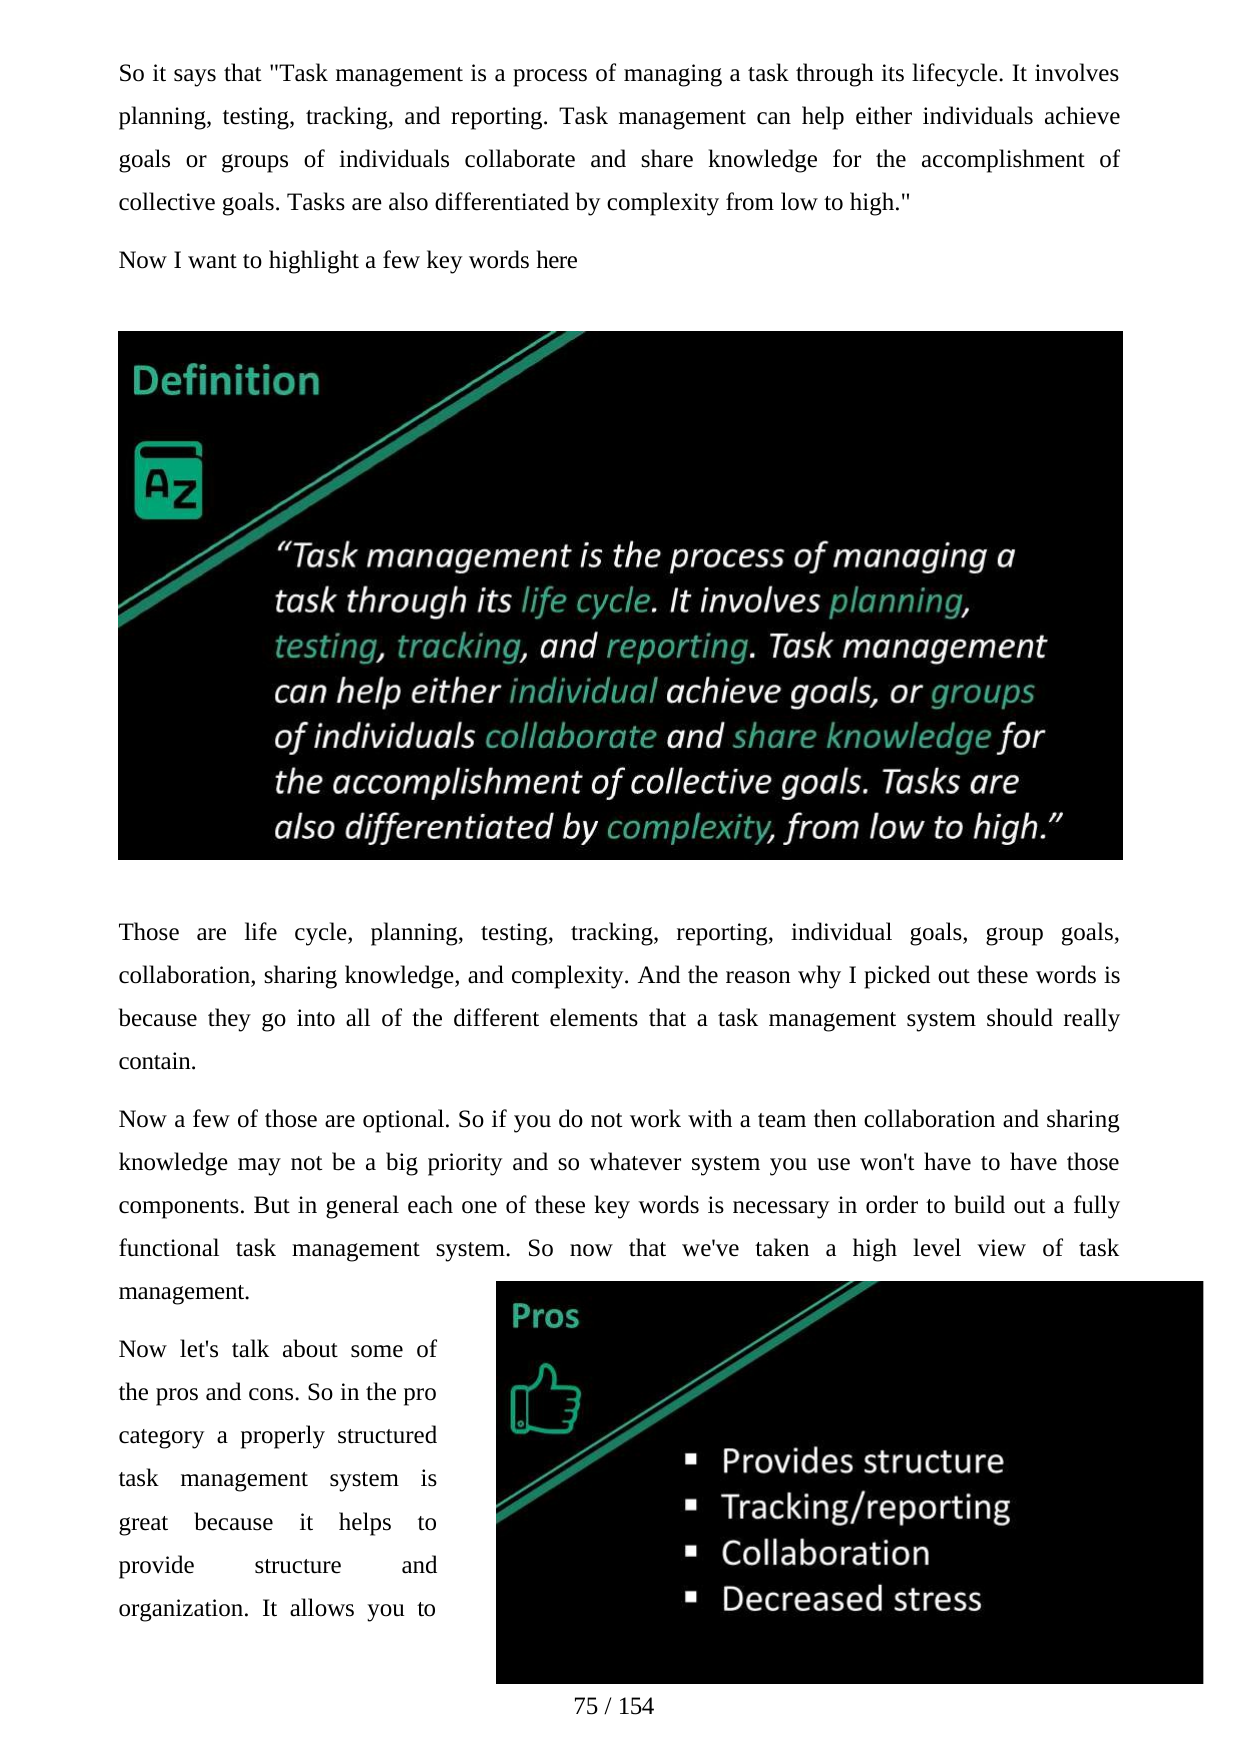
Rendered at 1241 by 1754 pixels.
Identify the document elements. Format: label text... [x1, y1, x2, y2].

picture [118, 331, 1123, 860]
text Those are life cycle, planning, testing, tracking, reporting, individual goals, group goals, collaboration, sharing knowledge, and complexity. And the reason why I picked out these words is because they go into all of the different elements that a task management system should really contain. [118, 917, 1122, 1075]
text Now I want to highlight a few key words here [118, 245, 1211, 274]
text So it says that "Task management is a process of managing a task through its lifecycle. It involves planning, testing, tracking, and reporting. Task management can help either individuals achieve goals or groups of individuals collaborate and share knowledge for the accomplishment of collective goals. Tasks are also differentiated by complexity from low to high." [118, 58, 1121, 216]
picture [496, 1281, 1204, 1684]
text Now a few of those are optional. So if you do not work with a team then collaboration and sharing knowledge may not be a big priority and so whatever system you use won't have to have those components. But in general each one of these key words is necessary in order to build out a fully functional task management system. So now that we've taken a high level view of task management. [118, 1104, 1121, 1305]
text Now let's talk about some of the pros and cons. So in the pro category a properly structured task management system is great because it helps to provide structure and organization. It allows you to [118, 1334, 437, 1622]
